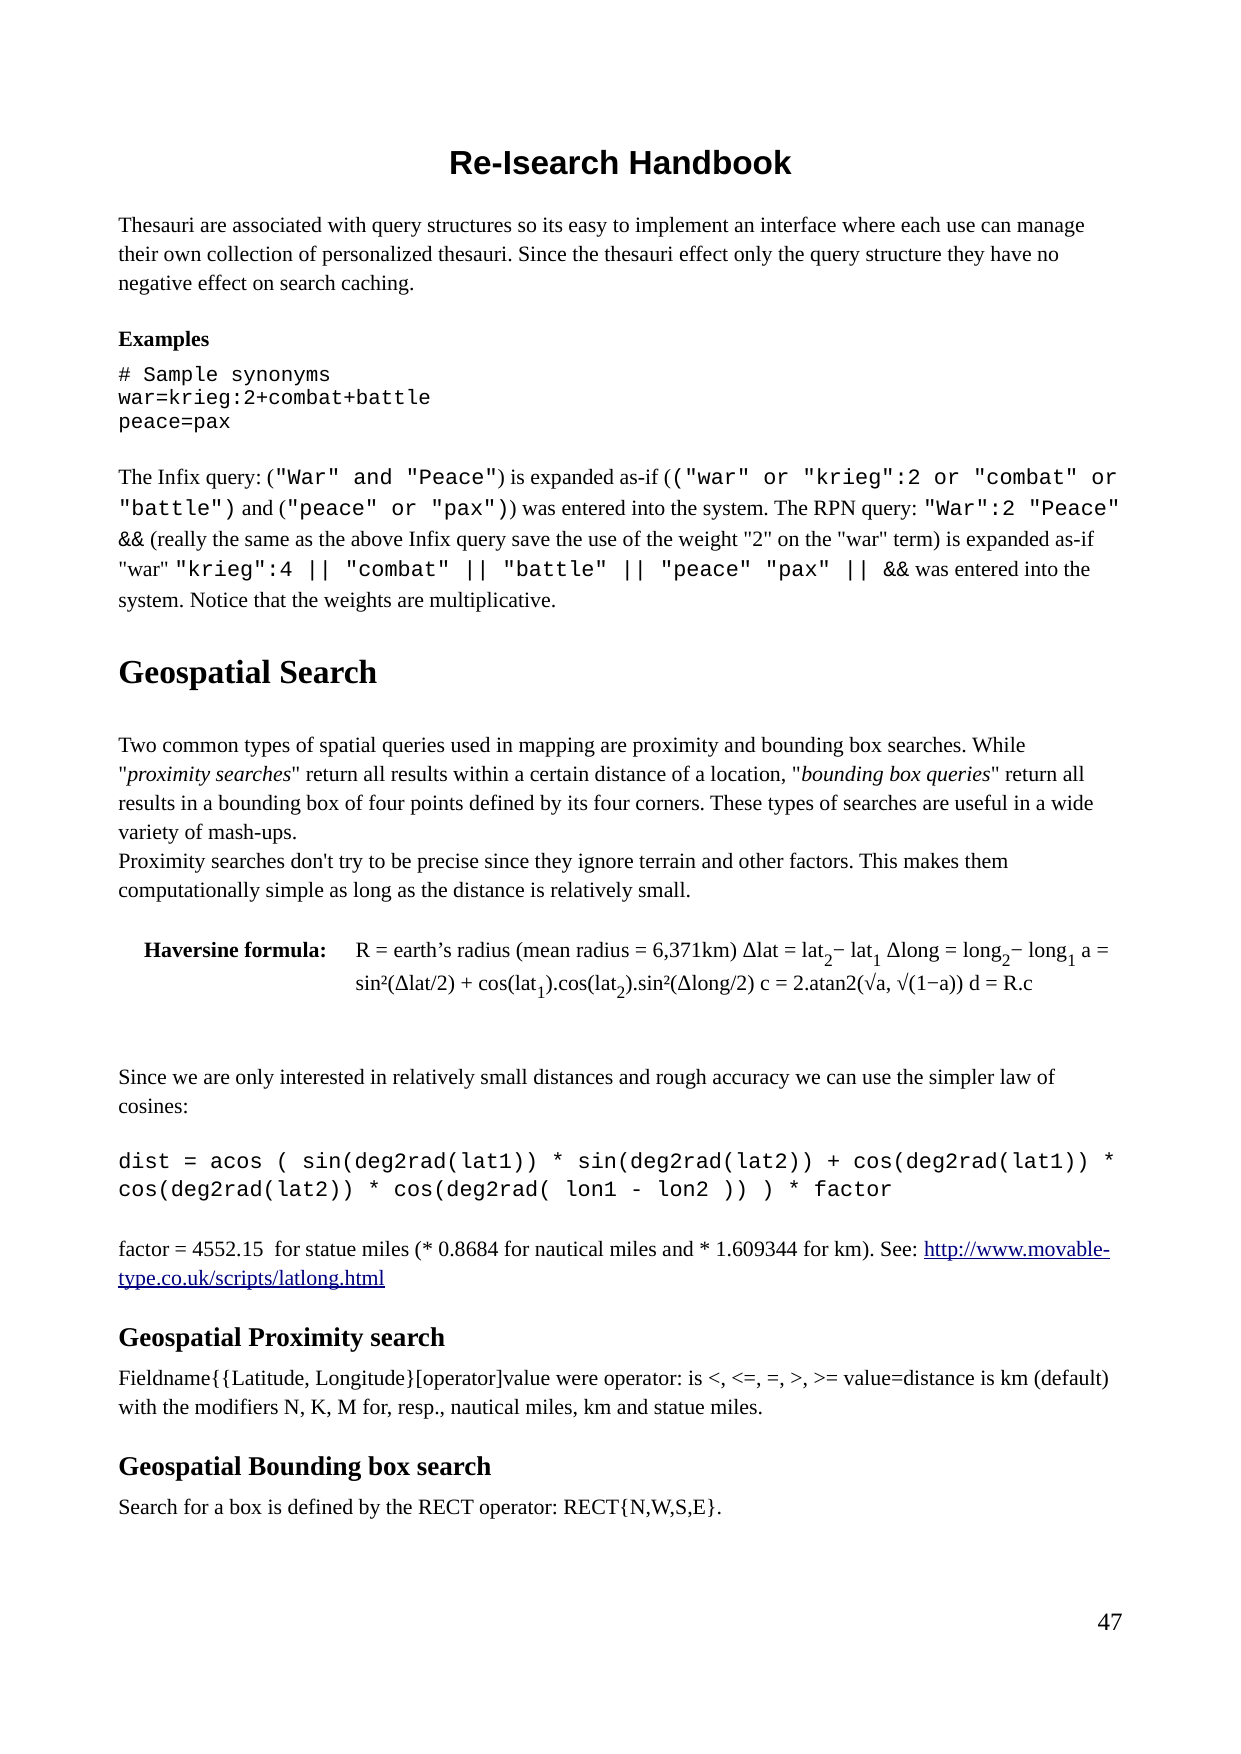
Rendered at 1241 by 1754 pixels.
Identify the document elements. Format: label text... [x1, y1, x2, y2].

text Thesauri are associated with query structures so its easy to implement an interface where each use can manage their own collection of personalized thesauri. Since the thesauri effect only the query structure they have no negative effect on search caching. [118, 212, 1122, 295]
text factor = 4552.15 for statue miles (* 0.8684 for nautical miles and * 1.609344 for km). See: http://www.movable-type.co.uk/scripts/latlong.html [118, 1236, 1122, 1290]
text The Infix query: ("War" and "Peace") is expanded as-if (("war" or "krieg":2 or "combat" or "battle") and ("peace" or "pax")) was entered into the system. The RPN query: "War":2 "Peace" && (really the same as the above Infix query save the use of the weight "2" on the "war" term) is expanded as-if "war" "krieg":4 || "combat" || "battle" || "peace" "pax" || && was entered into the system. Notice that the weights are multiplicative. [118, 464, 1122, 612]
text Proximity searches don't try to be precise since they ignore terrain and other factors. This makes them computationally simple as long as the distance is relatively small. [118, 848, 1122, 902]
subtitle Geospatial Bounding box search [118, 1450, 1122, 1481]
text war=krieg:2+combat+battle [118, 387, 1122, 411]
text dist = acos ( sin(deg2rad(lat1)) * sin(deg2rad(lat2)) + cos(deg2rad(lat1)) * cos(deg2rad(lat2)) * cos(deg2rad( lon1 - lon2 )) ) * factor [118, 1150, 1122, 1203]
subtitle Geospatial Proximity search [118, 1321, 1122, 1352]
subtitle Examples [118, 326, 1122, 351]
subtitle Geospatial Search [118, 652, 1122, 690]
text Two common types of spatial queries used in mapping are proximity and bounding box searches. While "proximity searches" return all results within a certain distance of a location, "bounding box queries" return all results in a bounding box of four points defined by its four corners. These types of searches are useful in a wide variety of mash-ups. [118, 732, 1122, 844]
text peace=pax [118, 411, 1122, 434]
table_header Haversine formula: [118, 935, 352, 1035]
table_header R = earth’s radius (mean radius = 6,371km) Δlat = lat2− lat1 Δlong = long2− long1 a = sin²(Δlat/2) + cos(lat1).cos(lat2).sin²(Δlong/2) c = 2.atan2(√a, √(1−a)) d = R.c [353, 935, 1157, 1035]
text Since we are only interested in relatively small distances and rough accuracy we can use the simpler law of cosines: [118, 1064, 1122, 1118]
text Fieldname{{Latitude, Longitude}[operator]value were operator: is <, <=, =, >, >= value=distance is km (default) with the modifiers N, K, M for, resp., nautical miles, km and statue miles. [118, 1365, 1122, 1419]
text # Sample synonyms [118, 364, 1122, 387]
text Search for a box is defined by the RECT operator: RECT{N,W,S,E}. [118, 1494, 1122, 1519]
